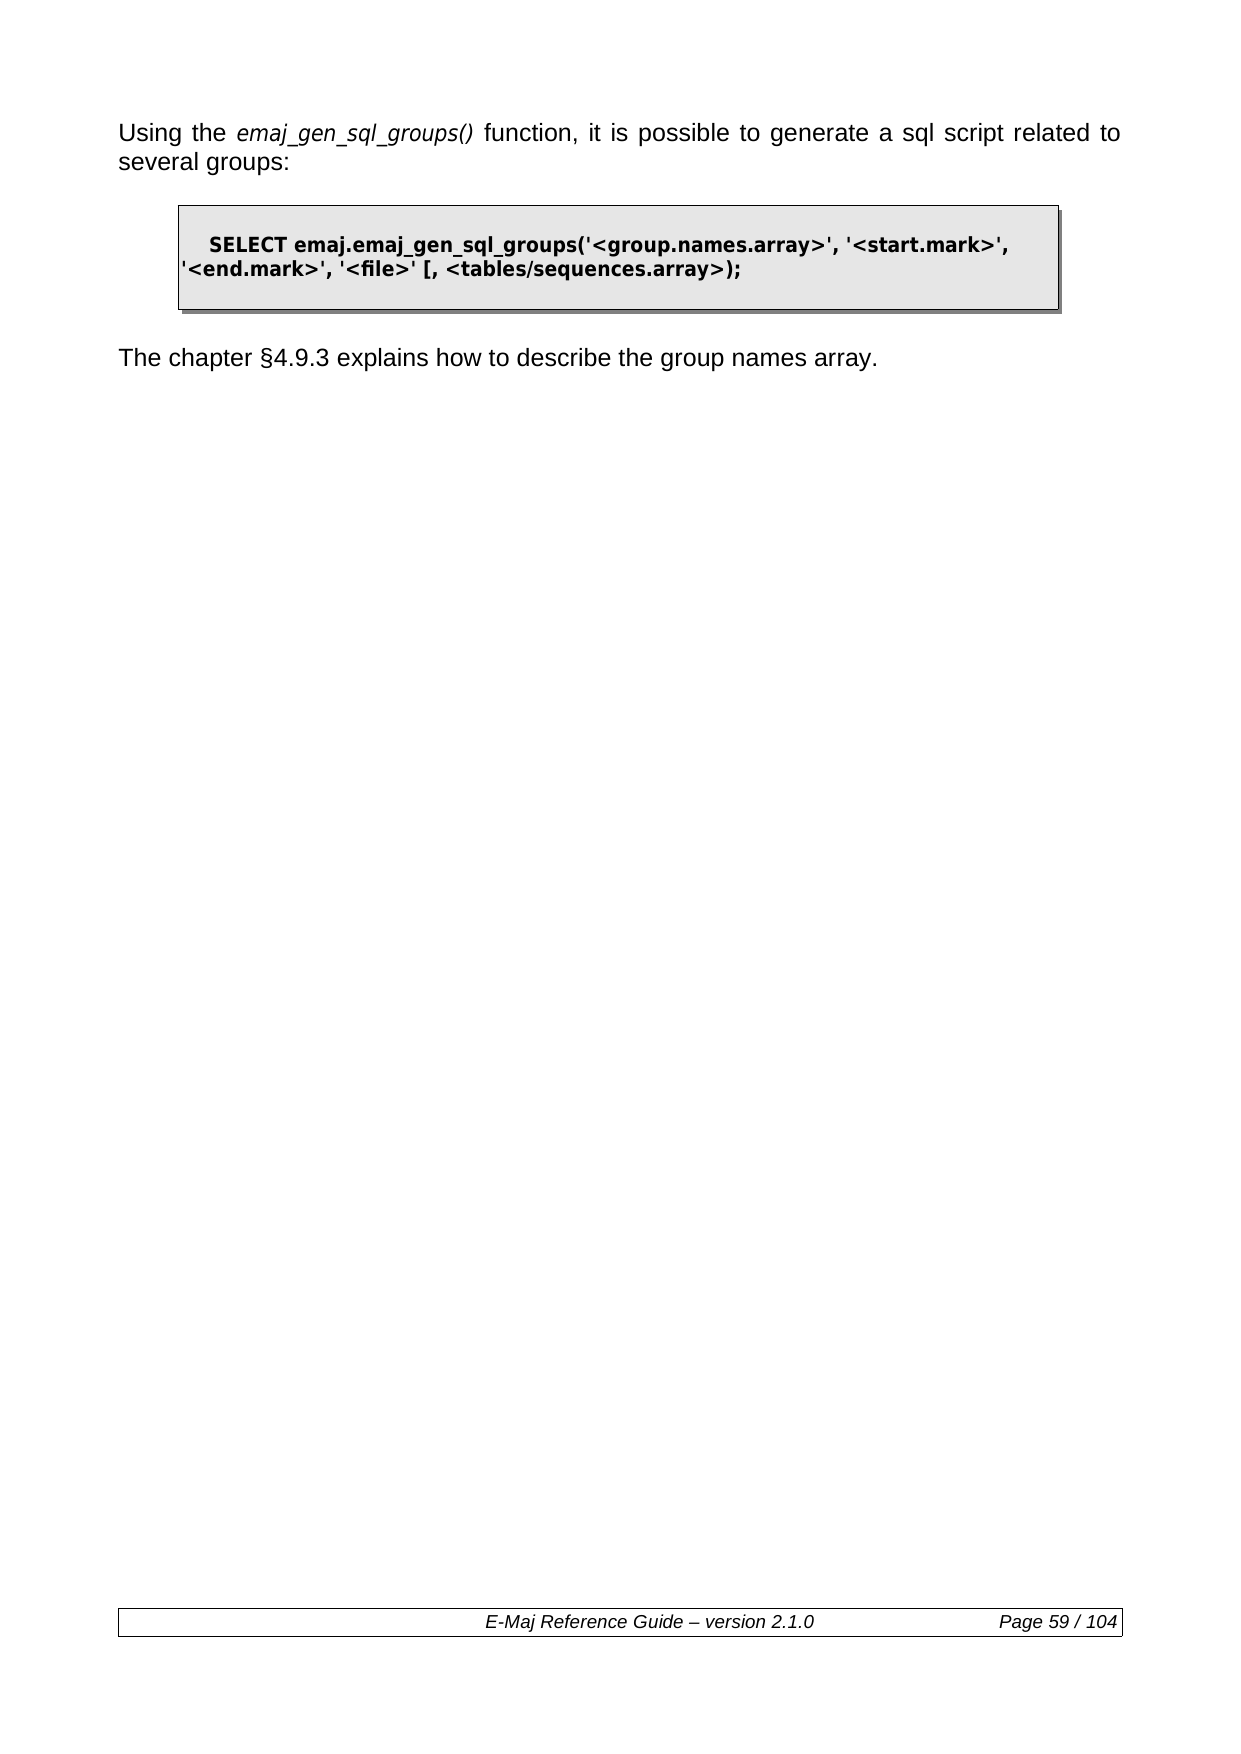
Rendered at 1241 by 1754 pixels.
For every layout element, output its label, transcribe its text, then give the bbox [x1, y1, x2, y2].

text Using the emaj_gen_sql_groups() function, it is possible to generate a sql script related to several groups: [118, 118, 1122, 176]
text SELECT emaj.emaj_gen_sql_groups('<group.names.array>', '<start.mark>', '<end.mark>', '<file>' [, <tables/sequences.array>); [179, 230, 1058, 279]
text The chapter §4.9.3 explains how to describe the group names array. [118, 343, 1122, 372]
